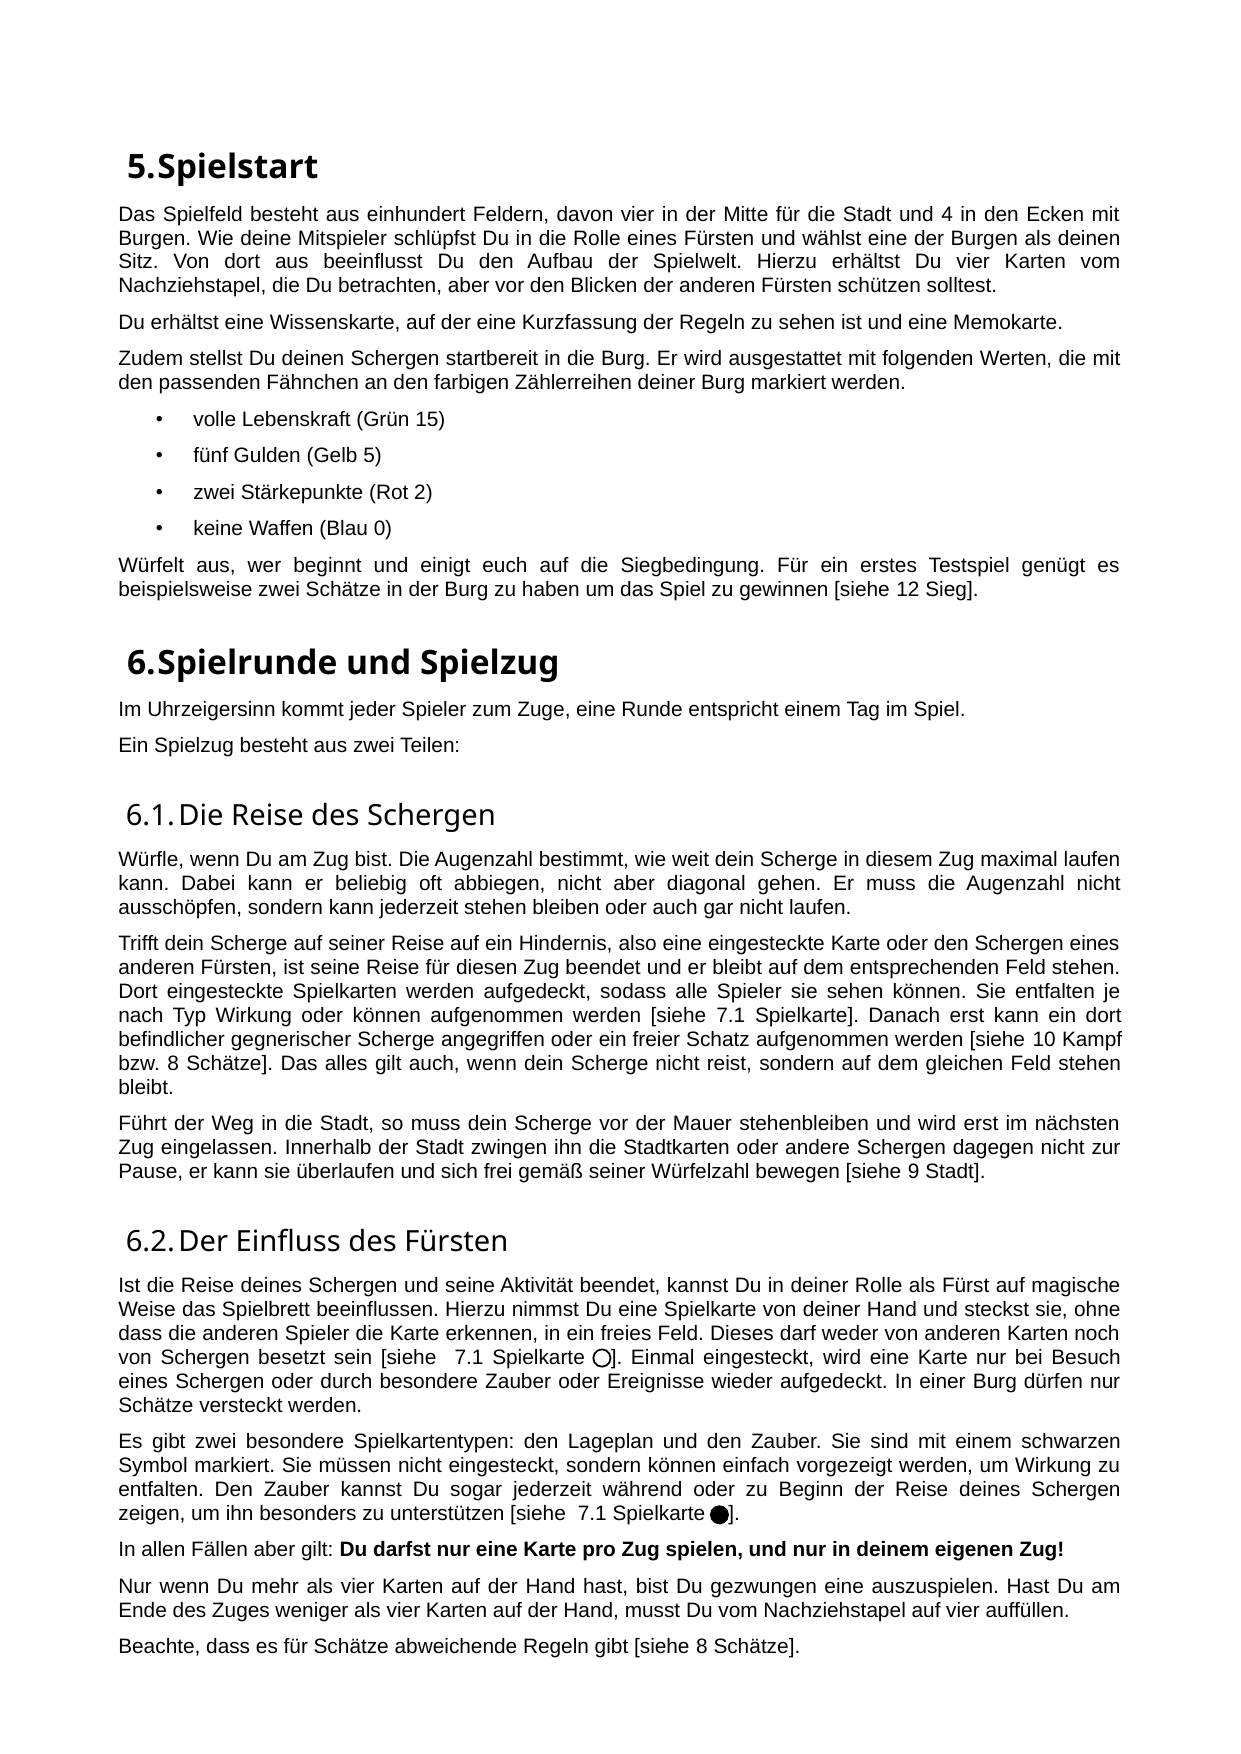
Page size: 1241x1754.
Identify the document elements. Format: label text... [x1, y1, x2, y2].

text Trifft dein Scherge auf seiner Reise auf ein Hindernis, also eine eingesteckte Karte oder den Schergen eines anderen Fürsten, ist seine Reise für diesen Zug beendet und er bleibt auf dem entsprechenden Feld stehen. Dort eingesteckte Spielkarten werden aufgedeckt, sodass alle Spieler sie sehen können. Sie entfalten je nach Typ Wirkung oder können aufgenommen werden [siehe 7.1. Spielkarte]. Danach erst kann ein dort befindlicher gegnerischer Scherge angegriffen oder ein freier Schatz aufgenommen werden [siehe 10. Kampf bzw. 8. Schätze]. Das alles gilt auch, wenn dein Scherge nicht reist, sondern auf dem gleichen Feld stehen bleibt. [118, 931, 1122, 1099]
text Beachte, dass es für Schätze abweichende Regeln gibt [siehe 8. Schätze]. [118, 1634, 1122, 1658]
text Das Spielfeld besteht aus einhundert Feldern, davon vier in der Mitte für die Stadt und 4 in den Ecken mit Burgen. Wie deine Mitspieler schlüpfst Du in die Rolle eines Fürsten und wählst eine der Burgen als deinen Sitz. Von dort aus beeinflusst Du den Aufbau der Spielwelt. Hierzu erhältst Du vier Karten vom Nachziehstapel, die Du betrachten, aber vor den Blicken der anderen Fürsten schützen solltest. [118, 201, 1122, 297]
list keine Waffen (Blau 0) [156, 516, 1122, 540]
subtitle Spielrunde und Spielzug [118, 638, 1122, 684]
subtitle Spielstart [118, 143, 1122, 189]
text Du erhältst eine Wissenskarte, auf der eine Kurzfassung der Regeln zu sehen ist und eine Memokarte. [118, 310, 1122, 334]
text Es gibt zwei besondere Spielkartentypen: den Lageplan und den Zauber. Sie sind mit einem schwarzen Symbol markiert. Sie müssen nicht eingesteckt, sondern können einfach vorgezeigt werden, um Wirkung zu entfalten. Den Zauber kannst Du sogar jederzeit während oder zu Beginn der Reise deines Schergen zeigen, um ihn besonders zu unterstützen [siehe 7.1. Spielkarte ]. [118, 1429, 1122, 1525]
text Würfle, wenn Du am Zug bist. Die Augenzahl bestimmt, wie weit dein Scherge in diesem Zug maximal laufen kann. Dabei kann er beliebig oft abbiegen, nicht aber diagonal gehen. Er muss die Augenzahl nicht ausschöpfen, sondern kann jederzeit stehen bleiben oder auch gar nicht laufen. [118, 847, 1122, 918]
text In allen Fällen aber gilt: Du darfst nur eine Karte pro Zug spielen, und nur in deinem eigenen Zug! [118, 1537, 1122, 1561]
list zwei Stärkepunkte (Rot 2) [156, 480, 1122, 504]
text Würfelt aus, wer beginnt und einigt euch auf die Siegbedingung. Für ein erstes Testspiel genügt es beispielsweise zwei Schätze in der Burg zu haben um das Spiel zu gewinnen [siehe 12. Sieg]. [118, 553, 1122, 601]
text Ein Spielzug besteht aus zwei Teilen: [118, 733, 1122, 757]
subtitle Die Reise des Schergen [118, 794, 1122, 834]
subtitle Der Einfluss des Fürsten [118, 1221, 1122, 1260]
list volle Lebenskraft (Grün 15) [156, 407, 1122, 431]
text Führt der Weg in die Stadt, so muss dein Scherge vor der Mauer stehenbleiben und wird erst im nächsten Zug eingelassen. Innerhalb der Stadt zwingen ihn die Stadtkarten oder andere Schergen dagegen nicht zur Pause, er kann sie überlaufen und sich frei gemäß seiner Würfelzahl bewegen [siehe 9. Stadt]. [118, 1111, 1122, 1183]
text Ist die Reise deines Schergen und seine Aktivität beendet, kannst Du in deiner Rolle als Fürst auf magische Weise das Spielbrett beeinflussen. Hierzu nimmst Du eine Spielkarte von deiner Hand und steckst sie, ohne dass die anderen Spieler die Karte erkennen, in ein freies Feld. Dieses darf weder von anderen Karten noch von Schergen besetzt sein [siehe 7.1. Spielkarte ]. Einmal eingesteckt, wird eine Karte nur bei Besuch eines Schergen oder durch besondere Zauber oder Ereignisse wieder aufgedeckt. In einer Burg dürfen nur Schätze versteckt werden. [118, 1273, 1122, 1416]
text Im Uhrzeigersinn kommt jeder Spieler zum Zuge, eine Runde entspricht einem Tag im Spiel. [118, 696, 1122, 720]
text Zudem stellst Du deinen Schergen startbereit in die Burg. Er wird ausgestattet mit folgenden Werten, die mit den passenden Fähnchen an den farbigen Zählerreihen deiner Burg markiert werden. [118, 346, 1122, 394]
text Nur wenn Du mehr als vier Karten auf der Hand hast, bist Du gezwungen eine auszuspielen. Hast Du am Ende des Zuges weniger als vier Karten auf der Hand, musst Du vom Nachziehstapel auf vier auffüllen. [118, 1574, 1122, 1622]
list fünf Gulden (Gelb 5) [156, 443, 1122, 467]
